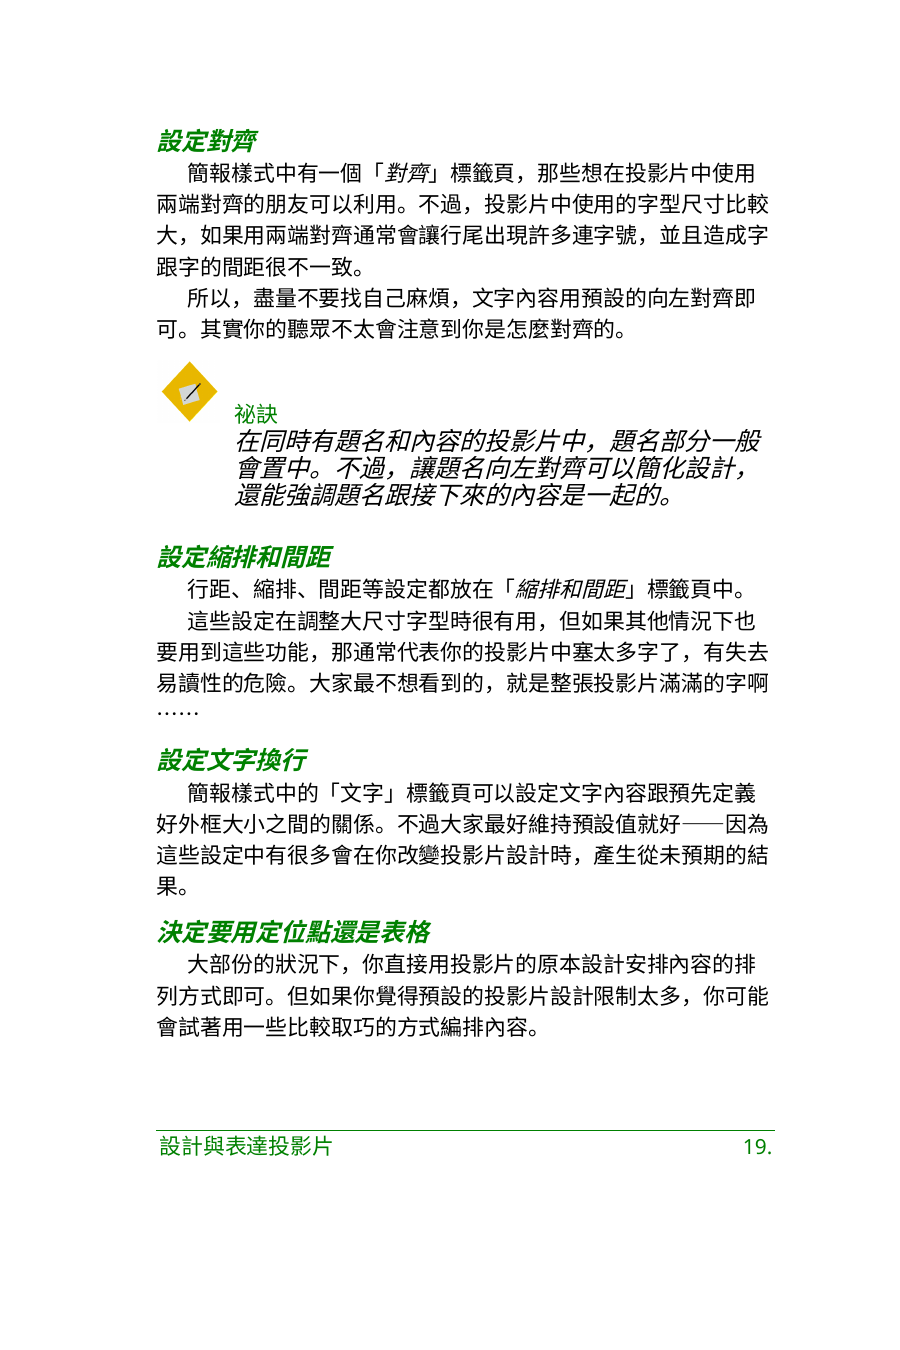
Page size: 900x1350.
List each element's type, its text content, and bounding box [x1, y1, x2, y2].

subtitle 設定縮排和間距 [156, 542, 775, 573]
picture [157, 360, 220, 423]
text 大部份的狀況下，你直接用投影片的原本設計安排內容的排列方式即可。但如果你覺得預設的投影片設計限制太多，你可能會試著用一些比較取巧的方式編排內容。 [156, 948, 775, 1042]
subtitle 設定對齊 [156, 125, 775, 156]
subtitle 決定要用定位點還是表格 [156, 917, 775, 948]
text 在同時有題名和內容的投影片中，題名部分一般會置中。不過，讓題名向左對齊可以簡化設計，還能強調題名跟接下來的內容是一起的。 [234, 429, 775, 510]
text 行距、縮排、間距等設定都放在「縮排和間距」標籤頁中。 [156, 573, 775, 604]
text 所以，盡量不要找自己麻煩，文字內容用預設的向左對齊即可。其實你的聽眾不太會注意到你是怎麼對齊的。 [156, 281, 775, 344]
subtitle 設定文字換行 [156, 745, 775, 776]
text 簡報樣式中的「文字」標籤頁可以設定文字內容跟預先定義好外框大小之間的關係。不過大家最好維持預設值就好——因為這些設定中有很多會在你改變投影片設計時，產生從未預期的結果。 [156, 776, 775, 901]
list 祕訣 [156, 359, 775, 429]
text 這些設定在調整大尺寸字型時很有用，但如果其他情況下也要用到這些功能，那通常代表你的投影片中塞太多字了，有失去易讀性的危險。大家最不想看到的，就是整張投影片滿滿的字啊…… [156, 604, 775, 729]
text 簡報樣式中有一個「對齊」標籤頁，那些想在投影片中使用兩端對齊的朋友可以利用。不過，投影片中使用的字型尺寸比較大，如果用兩端對齊通常會讓行尾出現許多連字號，並且造成字跟字的間距很不一致。 [156, 156, 775, 281]
